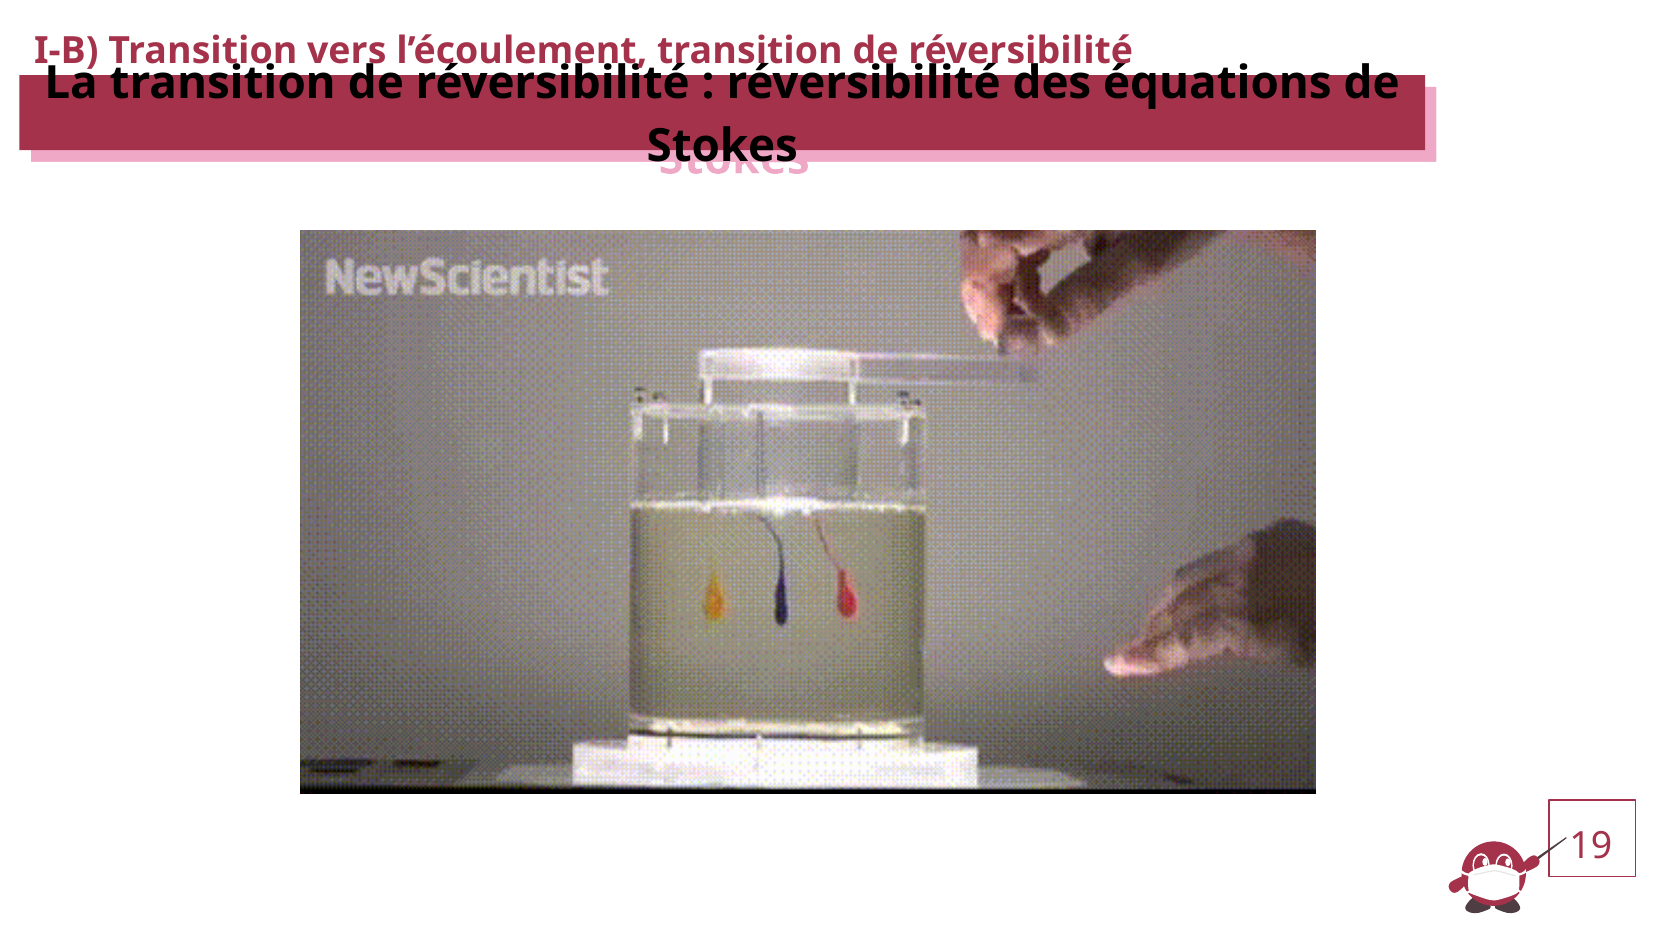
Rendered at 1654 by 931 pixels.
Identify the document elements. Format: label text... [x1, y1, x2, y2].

picture [300, 230, 1316, 794]
text_box La transition de réversibilité : réversibilité des équations de Stokes [19, 75, 1426, 151]
picture [1448, 799, 1637, 914]
text_box [1492, 811, 1654, 887]
text_box I-B) Transition vers l’écoulement, transition de réversibilité [19, 16, 1036, 76]
